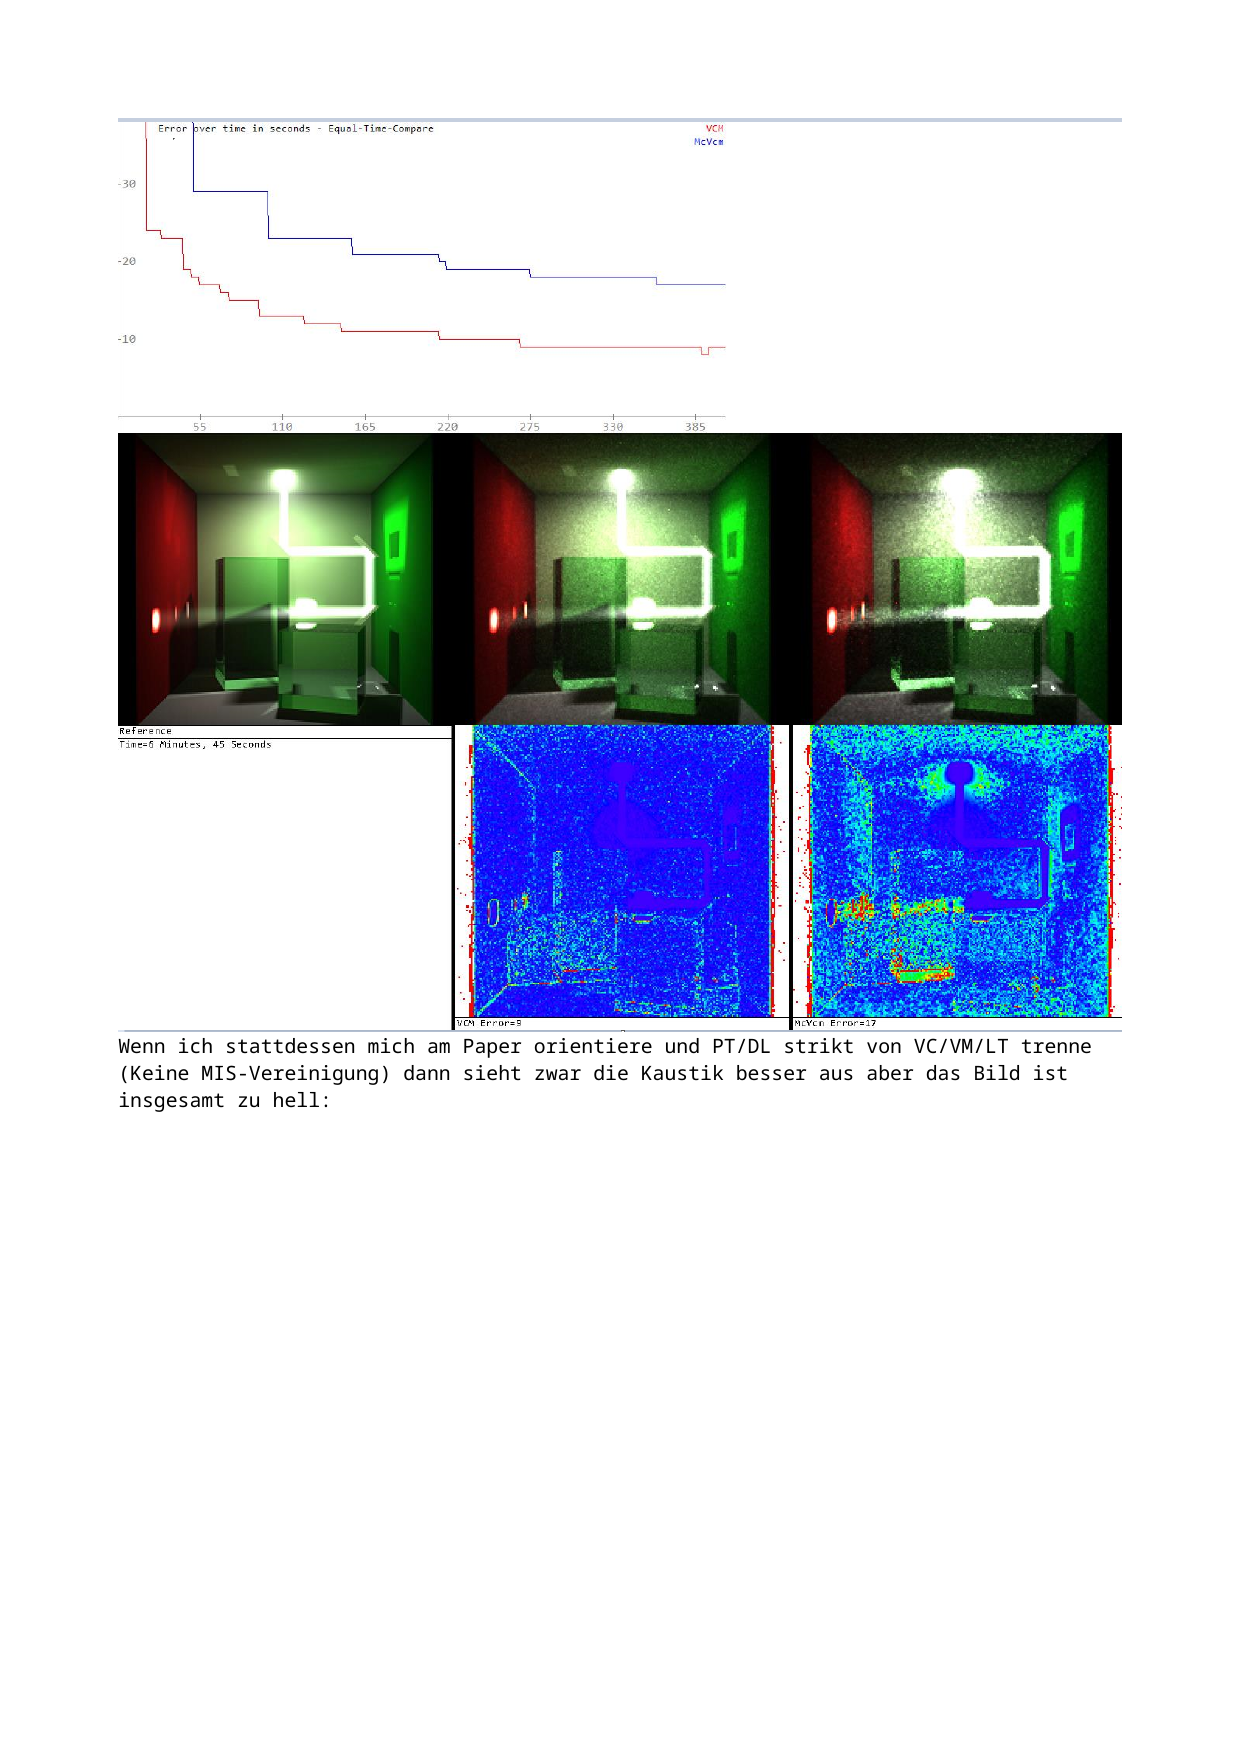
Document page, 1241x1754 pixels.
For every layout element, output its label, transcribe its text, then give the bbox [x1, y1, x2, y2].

picture [118, 118, 1122, 1032]
text Wenn ich stattdessen mich am Paper orientiere und PT/DL strikt von VC/VM/LT trenne (Keine MIS-Vereinigung) dann sieht zwar die Kaustik besser aus aber das Bild ist insgesamt zu hell: [118, 1032, 1122, 1113]
